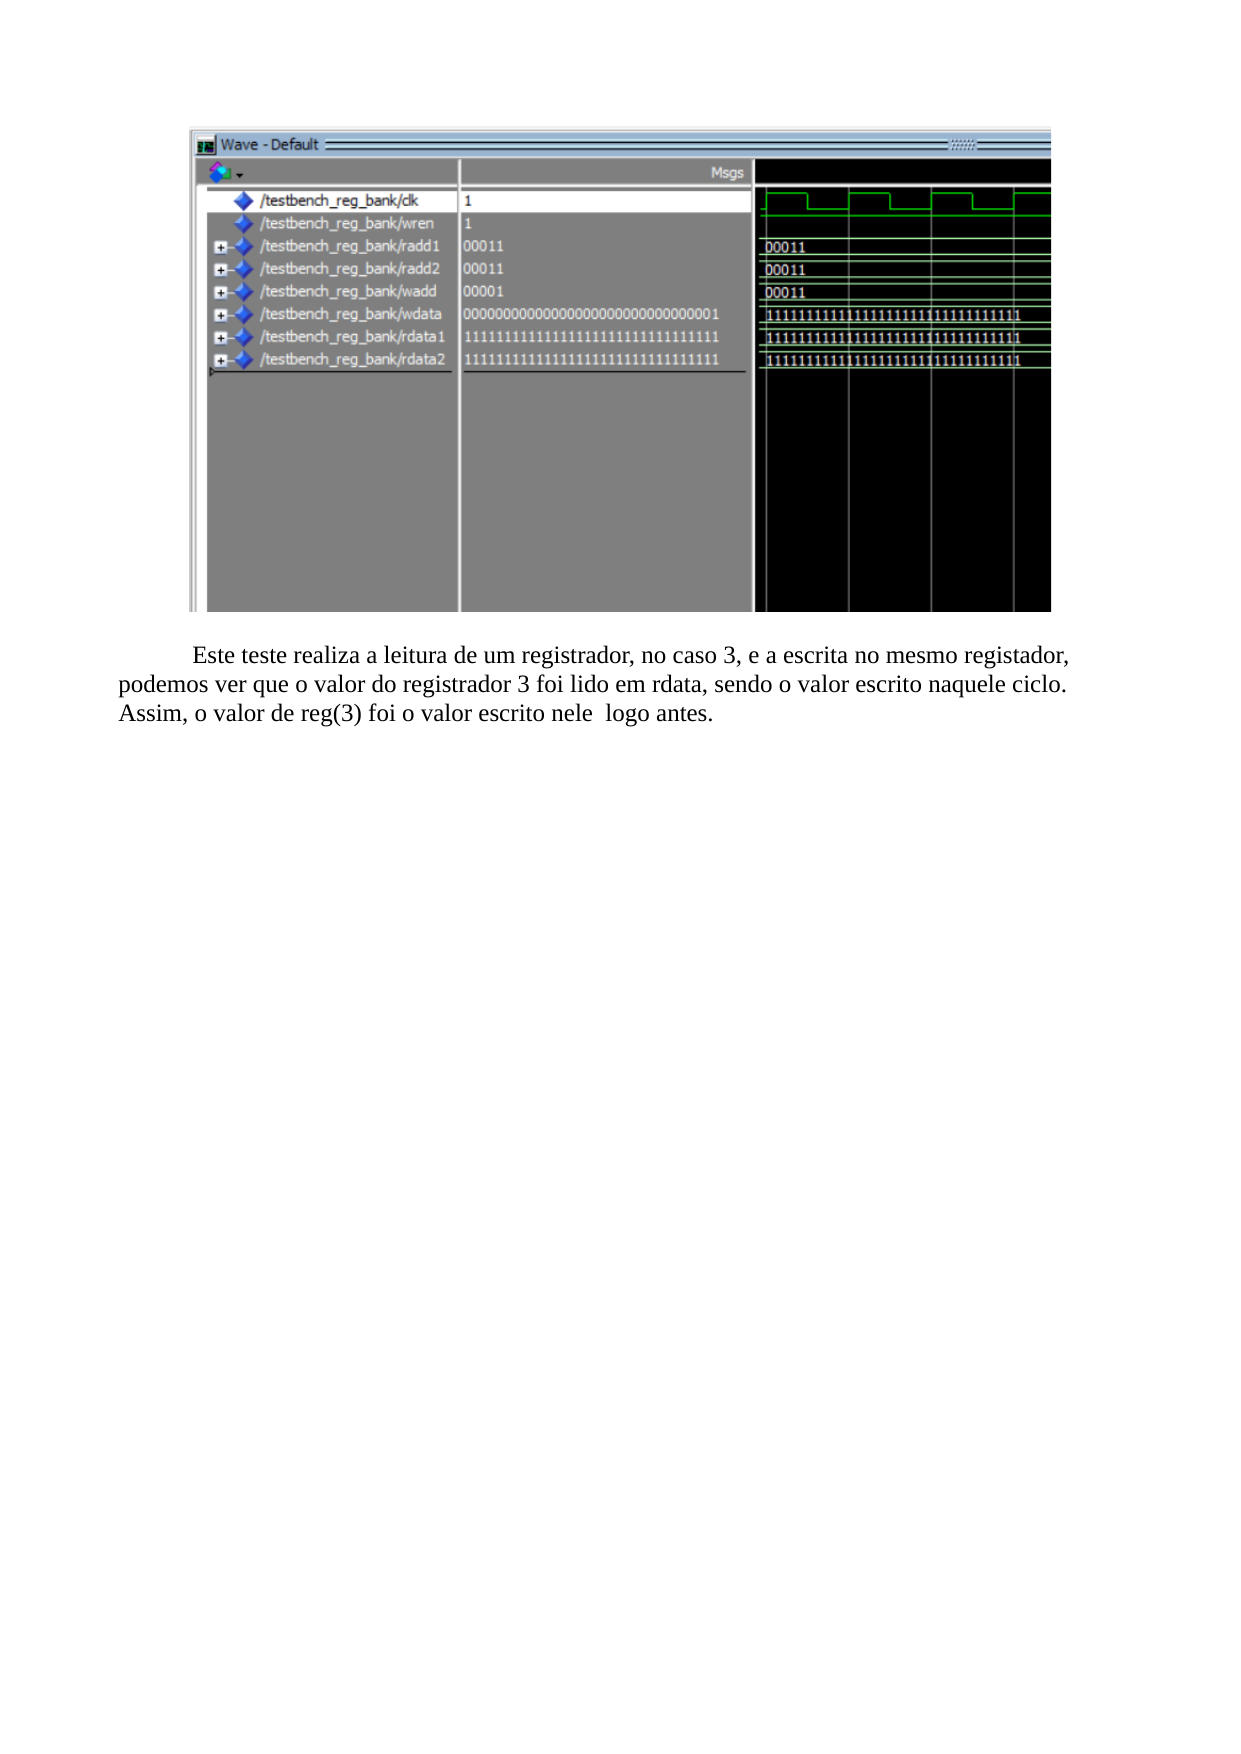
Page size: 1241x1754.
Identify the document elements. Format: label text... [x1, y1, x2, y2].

text Este teste realiza a leitura de um registrador, no caso 3, e a escrita no mesmo registador, podemos ver que o valor do registrador 3 foi lido em rdata, sendo o valor escrito naquele ciclo. Assim, o valor de reg(3) foi o valor escrito nele logo antes. [118, 640, 1122, 726]
picture [189, 126, 1052, 612]
